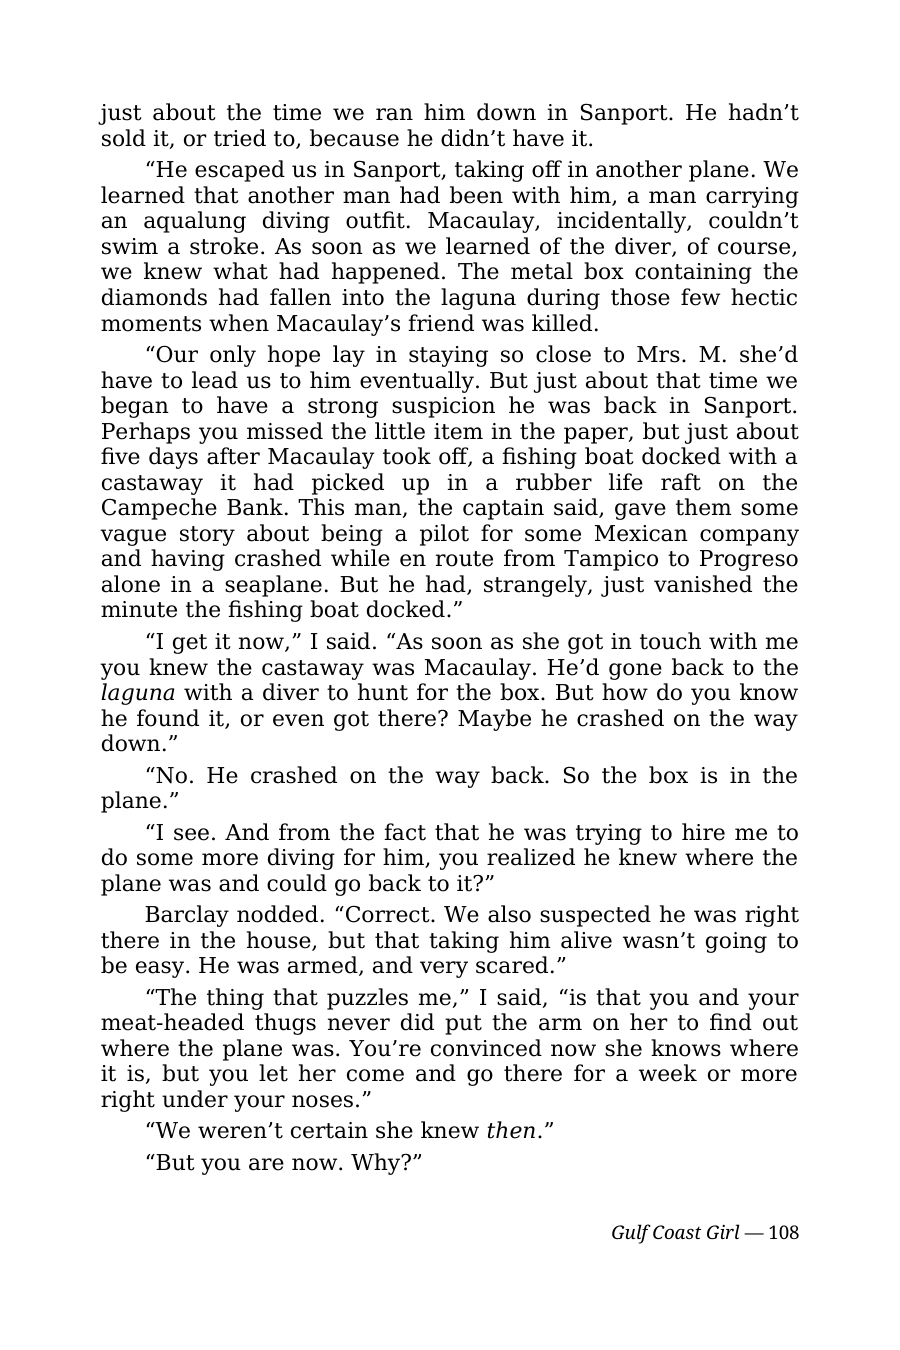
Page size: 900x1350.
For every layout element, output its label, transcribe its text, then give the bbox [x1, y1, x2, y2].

text “The thing that puzzles me,” I said, “is that you and your meat-headed thugs never did put the arm on her to find out where the plane was. You’re convinced now she knows where it is, but you let her come and go there for a week or more right under your noses.” [101, 985, 799, 1113]
text “I see. And from the fact that he was trying to hire me to do some more diving for him, you realized he knew where the plane was and could go back to it?” [101, 820, 799, 896]
text “We weren’t certain she knew then.” [101, 1119, 799, 1144]
text “Our only hope lay in staying so close to Mrs. M. she’d have to lead us to him eventually. But just about that time we began to have a strong suspicion he was back in Sanport. Perhaps you missed the little item in the paper, but just about five days after Macaulay took off, a fishing boat docked with a castaway it had picked up in a rubber life raft on the Campeche Bank. This man, the captain said, gave them some vague story about being a pilot for some Mexican company and having crashed while en route from Tampico to Progreso alone in a seaplane. But he had, strangely, just vanished the minute the fishing boat docked.” [101, 342, 799, 623]
text “But you are now. Why?” [101, 1150, 799, 1176]
text “No. He crashed on the way back. So the box is in the plane.” [101, 763, 799, 814]
text “I get it now,” I said. “As soon as she got in touch with me you knew the castaway was Macaulay. He’d gone back to the laguna with a diver to hunt for the box. But how do you know he found it, or even got there? Maybe he crashed on the way down.” [101, 629, 799, 757]
text just about the time we ran him down in Sanport. He hadn’t sold it, or tried to, because he didn’t have it. [101, 101, 799, 152]
text Barclay nodded. “Correct. We also suspected he was right there in the house, but that taking him alive wasn’t going to be easy. He was armed, and very scared.” [101, 902, 799, 979]
text “He escaped us in Sanport, taking off in another plane. We learned that another man had been with him, a man carrying an aqualung diving outfit. Macaulay, incidentally, couldn’t swim a stroke. As soon as we learned of the diver, of course, we knew what had happened. The metal box containing the diamonds had fallen into the laguna during those few hectic moments when Macaulay’s friend was killed. [101, 158, 799, 336]
